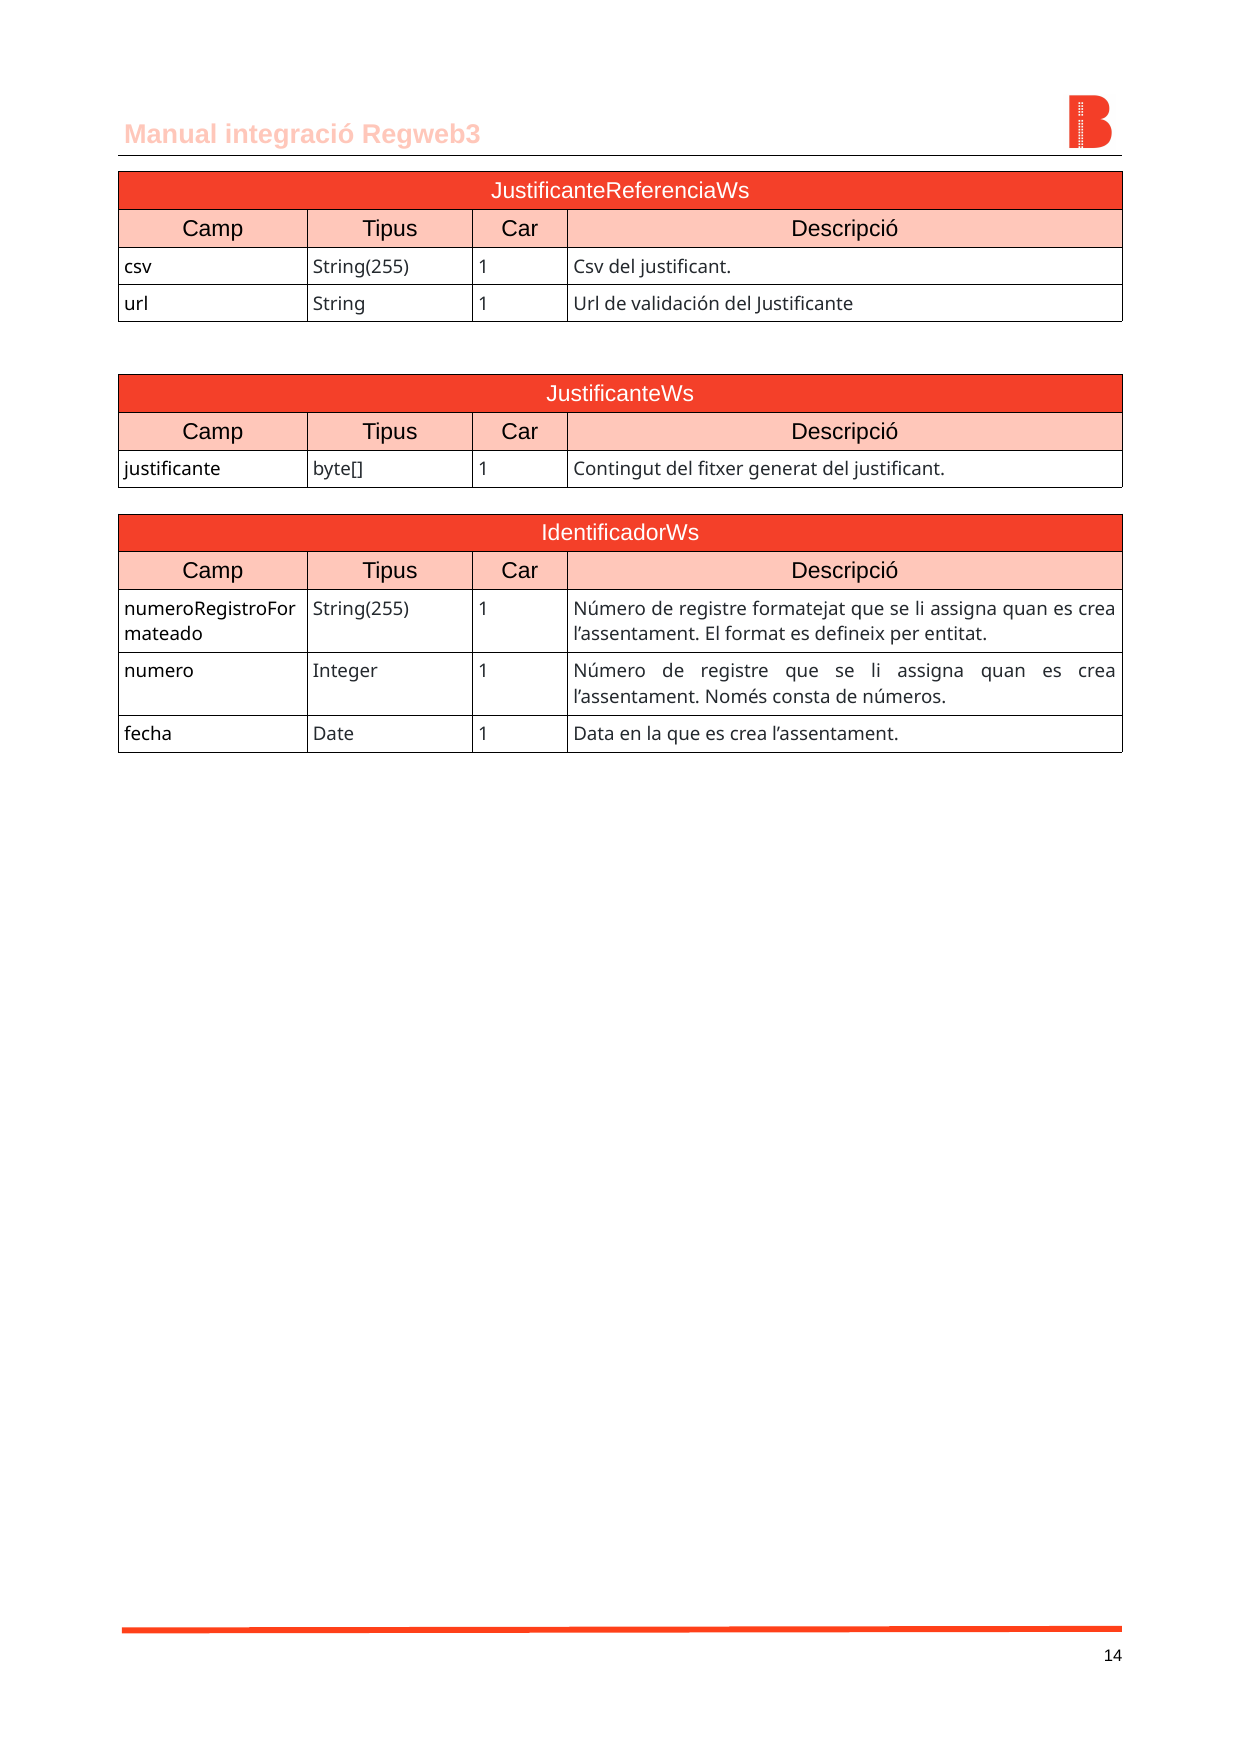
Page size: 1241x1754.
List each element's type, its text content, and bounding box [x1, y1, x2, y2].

table_cell Descripció [568, 210, 1122, 247]
table_cell numeroRegistroFormateado [119, 590, 307, 652]
table_cell 1 [473, 451, 567, 487]
table_cell Url de validación del Justificante [568, 285, 1122, 321]
picture [1063, 94, 1117, 150]
table_cell url [119, 285, 307, 321]
table_cell String [308, 285, 472, 321]
table_cell Car [473, 210, 567, 247]
table_cell Número de registre que se li assigna quan es crea l’assentament. Només consta de números. [568, 653, 1122, 714]
table_cell String(255) [308, 590, 472, 652]
table_cell Integer [308, 653, 472, 714]
table_cell 1 [473, 285, 567, 321]
table_cell 1 [473, 248, 567, 284]
table_cell Camp [119, 210, 307, 247]
table_cell Csv del justificant. [568, 248, 1122, 284]
table_cell Tipus [308, 210, 472, 247]
table_cell 1 [473, 653, 567, 714]
table_cell Car [473, 413, 567, 450]
table_cell Data en la que es crea l’assentament. [568, 716, 1122, 752]
table_cell fecha [119, 716, 307, 752]
table_header JustificanteReferenciaWs [119, 172, 1122, 209]
table_cell Camp [119, 552, 307, 589]
table_cell numero [119, 653, 307, 714]
table_cell justificante [119, 451, 307, 487]
table_header IdentificadorWs [119, 515, 1122, 551]
table_cell Tipus [308, 413, 472, 450]
table_cell byte[] [308, 451, 472, 487]
table_cell Descripció [568, 413, 1122, 450]
table_cell String(255) [308, 248, 472, 284]
table_cell Car [473, 552, 567, 589]
table_cell Tipus [308, 552, 472, 589]
table_cell Date [308, 716, 472, 752]
table_cell 1 [473, 716, 567, 752]
table_cell Contingut del fitxer generat del justificant. [568, 451, 1122, 487]
table_cell csv [119, 248, 307, 284]
table_cell Camp [119, 413, 307, 450]
table_cell Descripció [568, 552, 1122, 589]
table_header JustificanteWs [119, 375, 1122, 412]
table_cell 1 [473, 590, 567, 652]
table_cell Número de registre formatejat que se li assigna quan es crea l’assentament. El format es defineix per entitat. [568, 590, 1122, 652]
